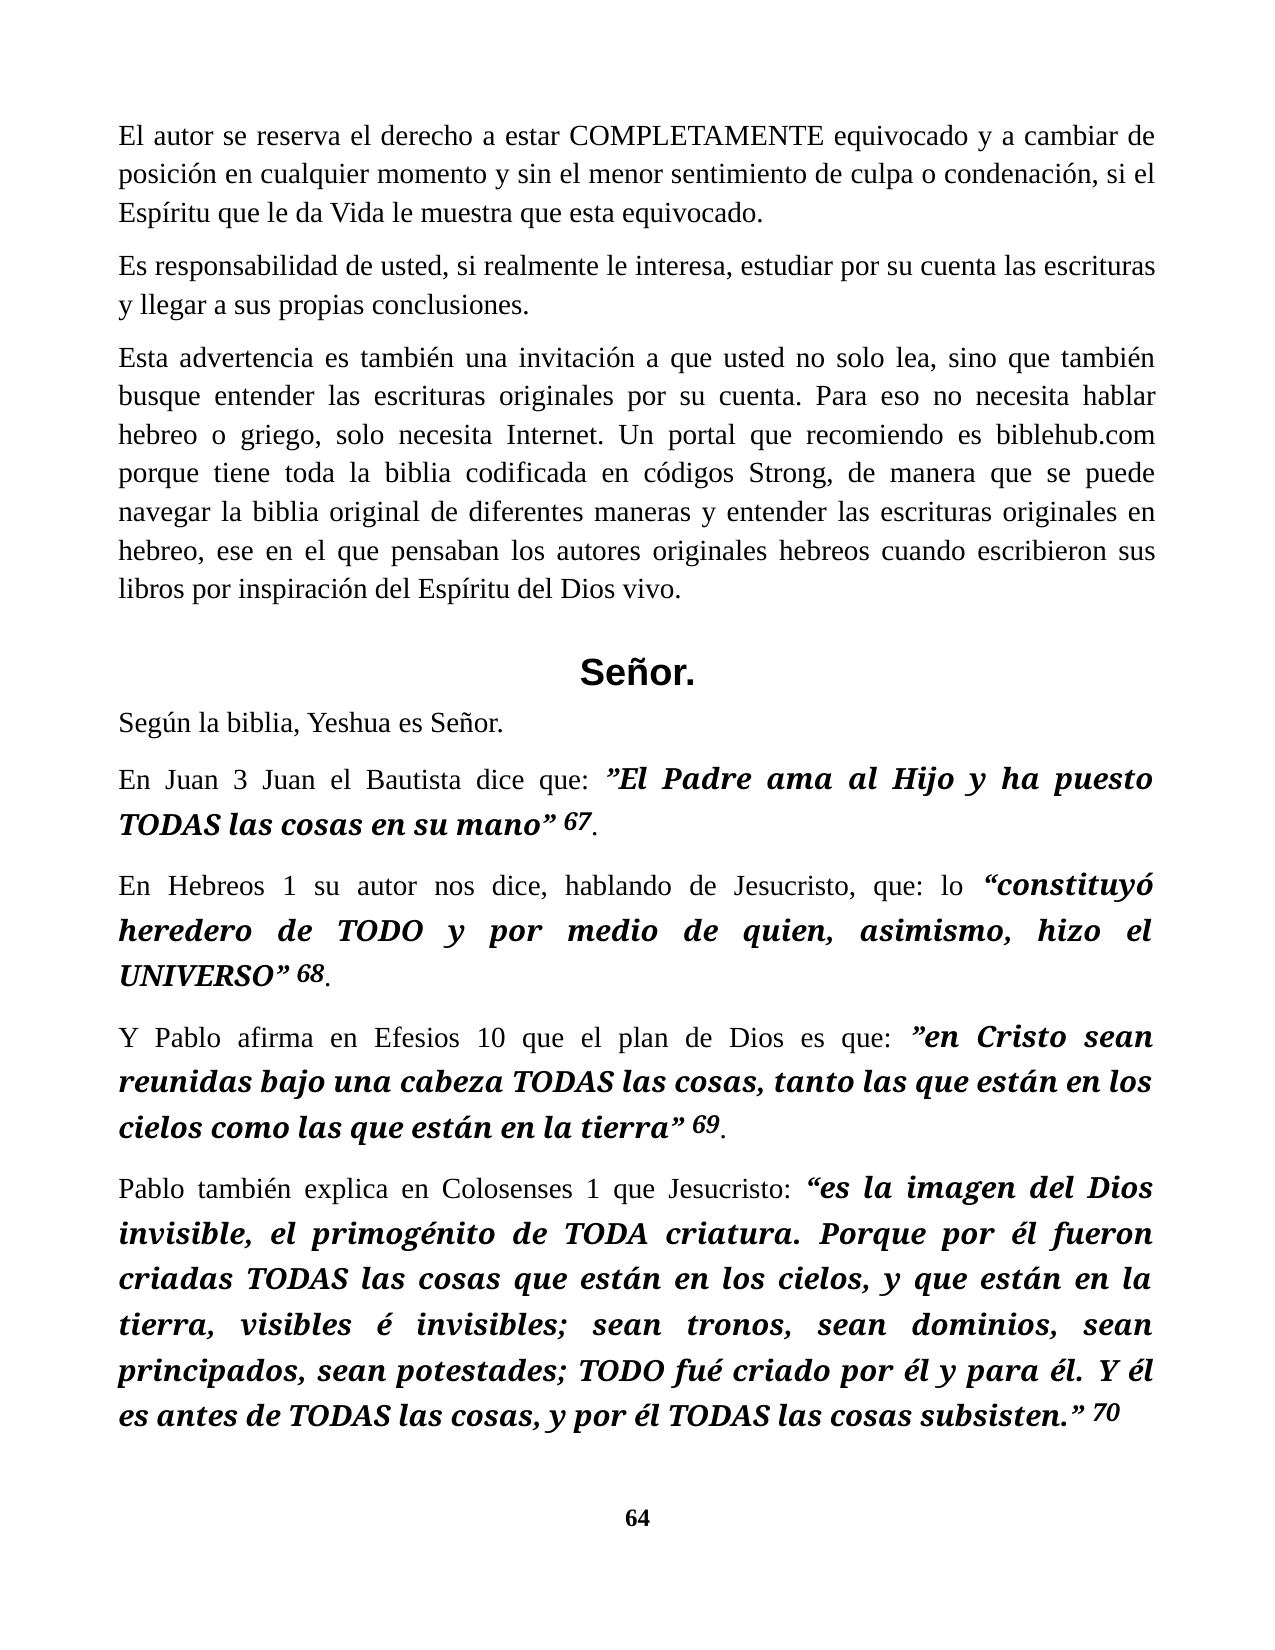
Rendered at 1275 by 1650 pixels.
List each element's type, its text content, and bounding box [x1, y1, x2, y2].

text Es responsabilidad de usted, si realmente le interesa, estudiar por su cuenta las escrituras y llegar a sus propias conclusiones. [118, 248, 1157, 320]
text En Hebreos 1 su autor nos dice, hablando de Jesucristo, que: lo “constituyó heredero de TODO y por medio de quien, asimismo, hizo el UNIVERSO” . [118, 864, 1157, 995]
text En Juan 3 Juan el Bautista dice que: ”El Padre ama al Hijo y ha puesto TODAS las cosas en su mano” . [118, 759, 1157, 844]
subtitle Señor. [118, 649, 1157, 693]
text El autor se reserva el derecho a estar COMPLETAMENTE equivocado y a cambiar de posición en cualquier momento y sin el menor sentimiento de culpa o condenación, si el Espíritu que le da Vida le muestra que esta equivocado. [118, 118, 1157, 229]
text Esta advertencia es también una invitación a que usted no solo lea, sino que también busque entender las escrituras originales por su cuenta. Para eso no necesita hablar hebreo o griego, solo necesita Internet. Un portal que recomiendo es biblehub.com porque tiene toda la biblia codificada en códigos Strong, de manera que se puede navegar la biblia original de diferentes maneras y entender las escrituras originales en hebreo, ese en el que pensaban los autores originales hebreos cuando escribieron sus libros por inspiración del Espíritu del Dios vivo. [118, 340, 1157, 605]
text Según la biblia, Yeshua es Señor. [118, 706, 1157, 739]
text Y Pablo afirma en Efesios 10 que el plan de Dios es que: ”en Cristo sean reunidas bajo una cabeza TODAS las cosas, tanto las que están en los cielos como las que están en la tierra” . [118, 1016, 1157, 1147]
text Pablo también explica en Colosenses 1 que Jesucristo: “es la imagen del Dios invisible, el primogénito de TODA criatura. Porque por él fueron criadas TODAS las cosas que están en los cielos, y que están en la tierra, visibles é invisibles; sean tronos, sean dominios, sean principados, sean potestades; TODO fué criado por él y para él. Y él es antes de TODAS las cosas, y por él TODAS las cosas subsisten.” [118, 1167, 1157, 1435]
